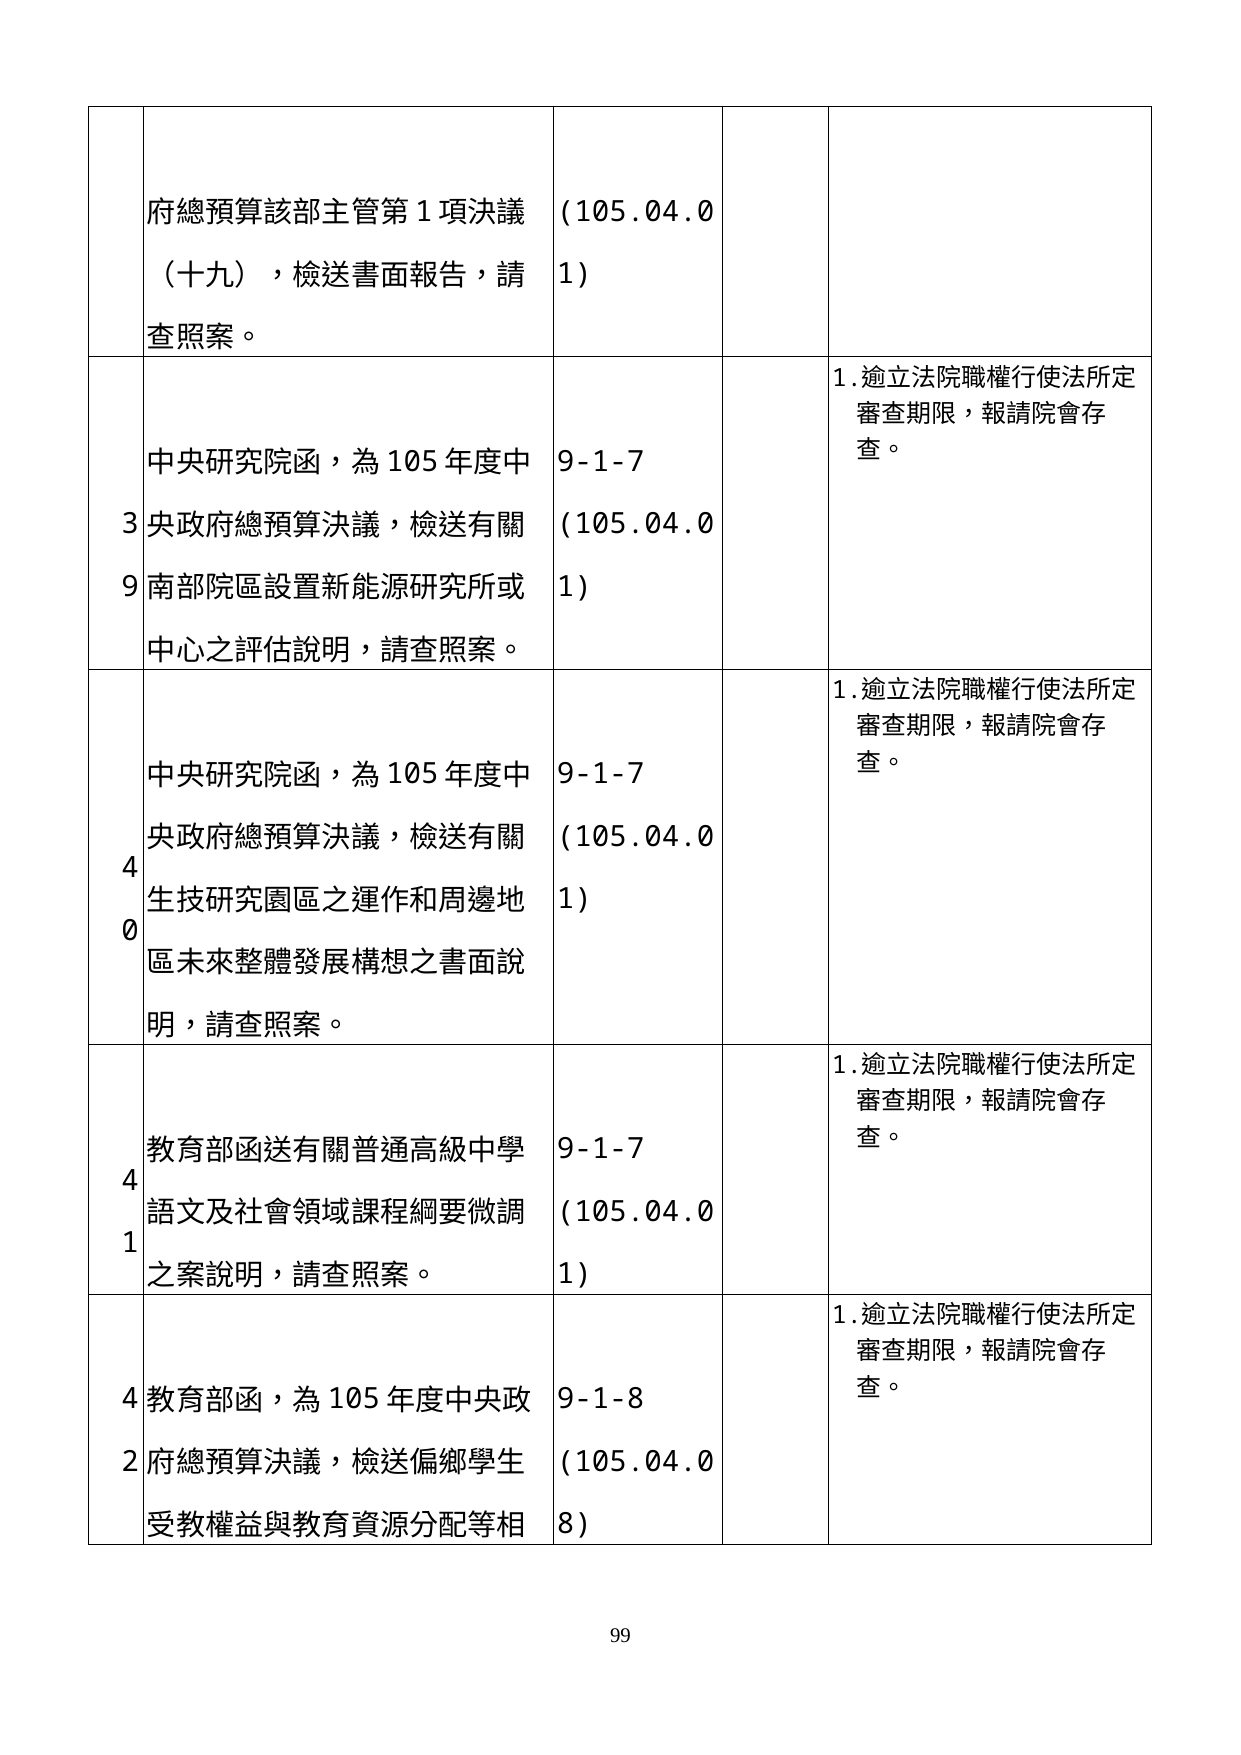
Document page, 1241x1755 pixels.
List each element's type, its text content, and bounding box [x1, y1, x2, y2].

table_cell [723, 357, 828, 668]
table_cell 9-1-8 (105.04.08) [554, 1295, 722, 1543]
table_cell [89, 670, 143, 1043]
table_cell 1.逾立法院職權行使法所定審查期限，報請院會存查。 [829, 357, 1151, 668]
table_cell 1.逾立法院職權行使法所定審查期限，報請院會存查。 [829, 670, 1151, 1043]
table_cell 9-1-7 (105.04.01) [554, 357, 722, 668]
table_cell (105.04.01) [554, 107, 722, 356]
table_cell [89, 1295, 143, 1543]
table_cell 中央研究院函，為105年度中央政府總預算決議，檢送有關生技研究園區之運作和周邊地區未來整體發展構想之書面說明，請查照案。 [144, 670, 553, 1043]
table_cell [89, 107, 143, 356]
table_cell [829, 107, 1151, 356]
table_cell 9-1-7 (105.04.01) [554, 670, 722, 1043]
table_cell 教育部函，為105年度中央政府總預算決議，檢送偏鄉學生受教權益與教育資源分配等相 [144, 1295, 553, 1543]
table_cell [723, 1295, 828, 1543]
table_cell [723, 1045, 828, 1293]
table_cell [723, 107, 828, 356]
table_cell 1.逾立法院職權行使法所定審查期限，報請院會存查。 [829, 1295, 1151, 1543]
table_cell [89, 357, 143, 668]
table_cell [723, 670, 828, 1043]
table_cell 教育部函送有關普通高級中學語文及社會領域課程綱要微調之案說明，請查照案。 [144, 1045, 553, 1293]
table_cell 9-1-7 (105.04.01) [554, 1045, 722, 1293]
table_cell 中央研究院函，為105年度中央政府總預算決議，檢送有關南部院區設置新能源研究所或中心之評估說明，請查照案。 [144, 357, 553, 668]
table_cell [89, 1045, 143, 1293]
table_cell 府總預算該部主管第1項決議（十九），檢送書面報告，請查照案。 [144, 107, 553, 356]
table_cell 1.逾立法院職權行使法所定審查期限，報請院會存查。 [829, 1045, 1151, 1293]
